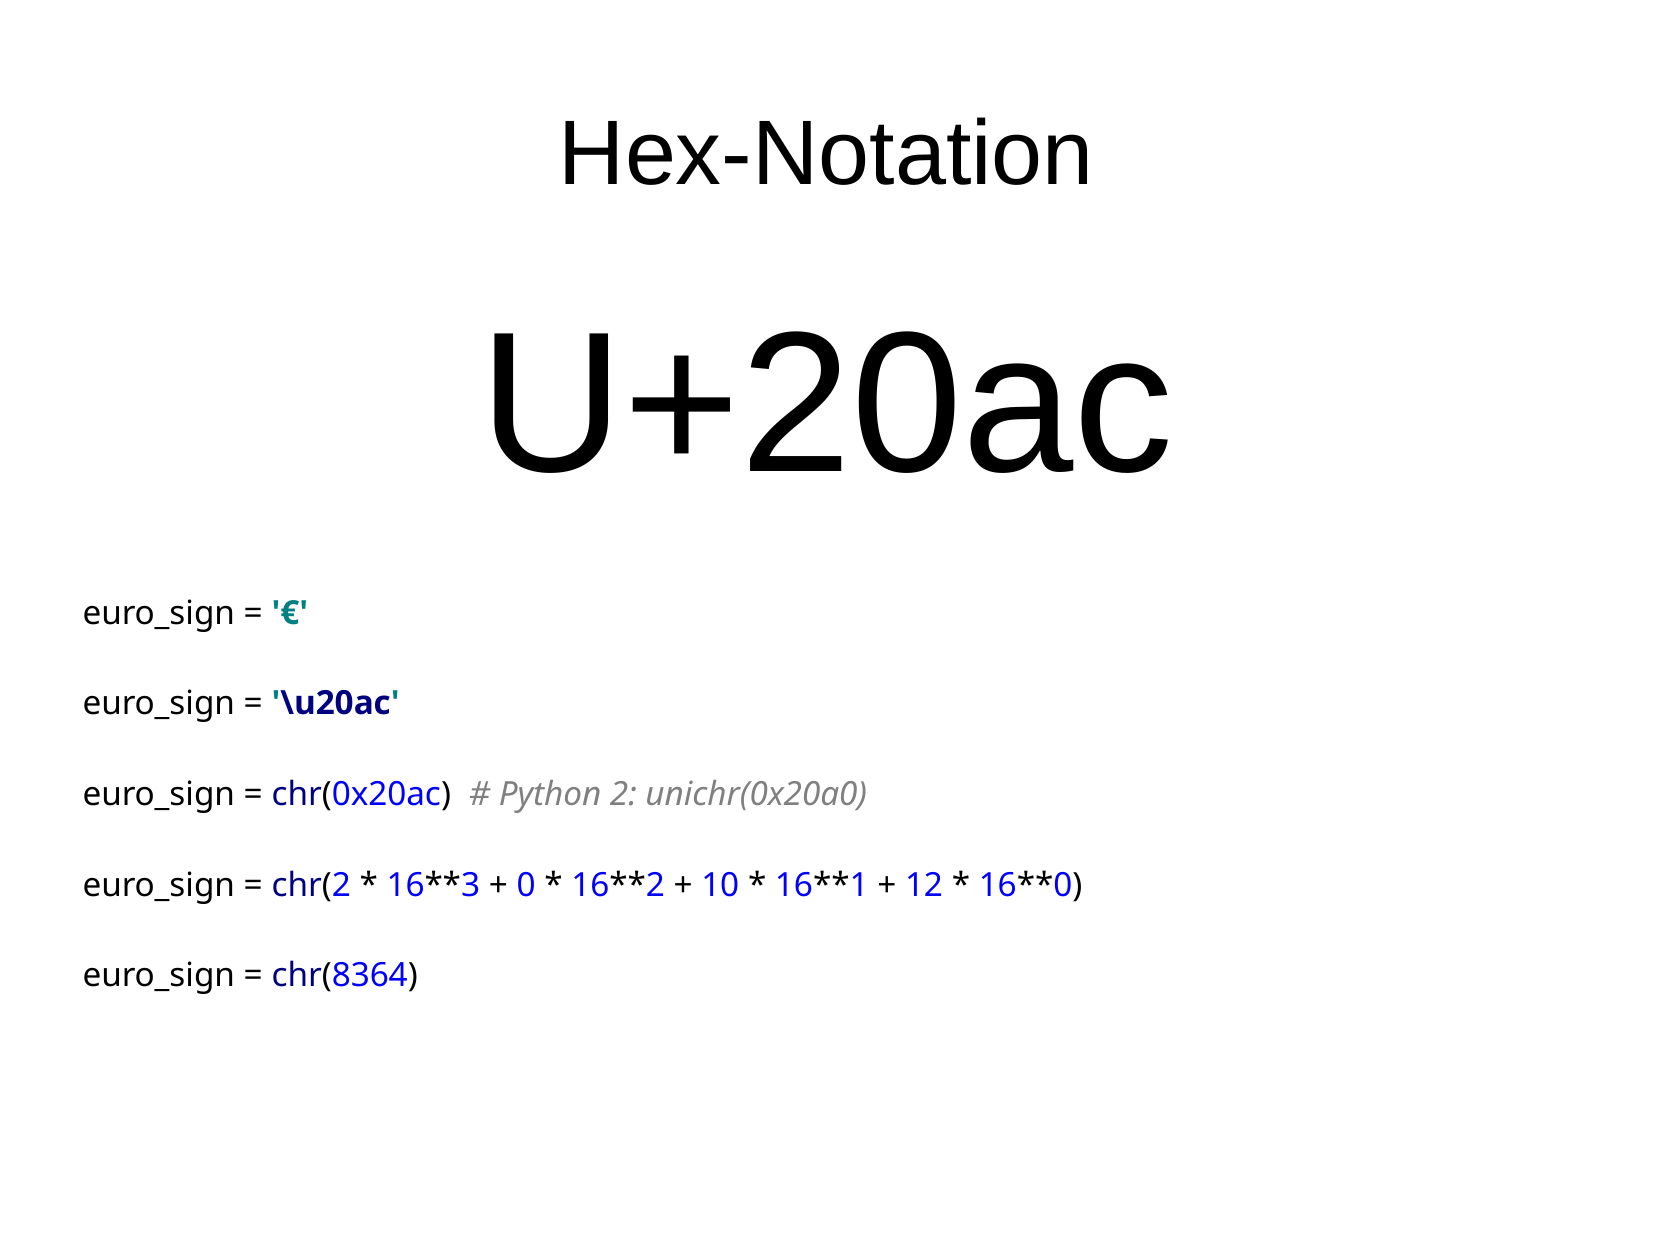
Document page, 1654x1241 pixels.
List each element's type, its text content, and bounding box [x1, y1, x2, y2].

title Hex-Notation [82, 49, 1571, 257]
list euro_sign = '€' euro_sign = '\u20ac' euro_sign = chr(0x20ac) # Python 2: unichr(0x20a0) euro_sign = chr(2 * 16**3 + 0 * 16**2 + 10 * 16**1 + 12 * 16**0) euro_sign = chr(8364) [82, 589, 1571, 1036]
list U+20ac [82, 290, 1571, 589]
